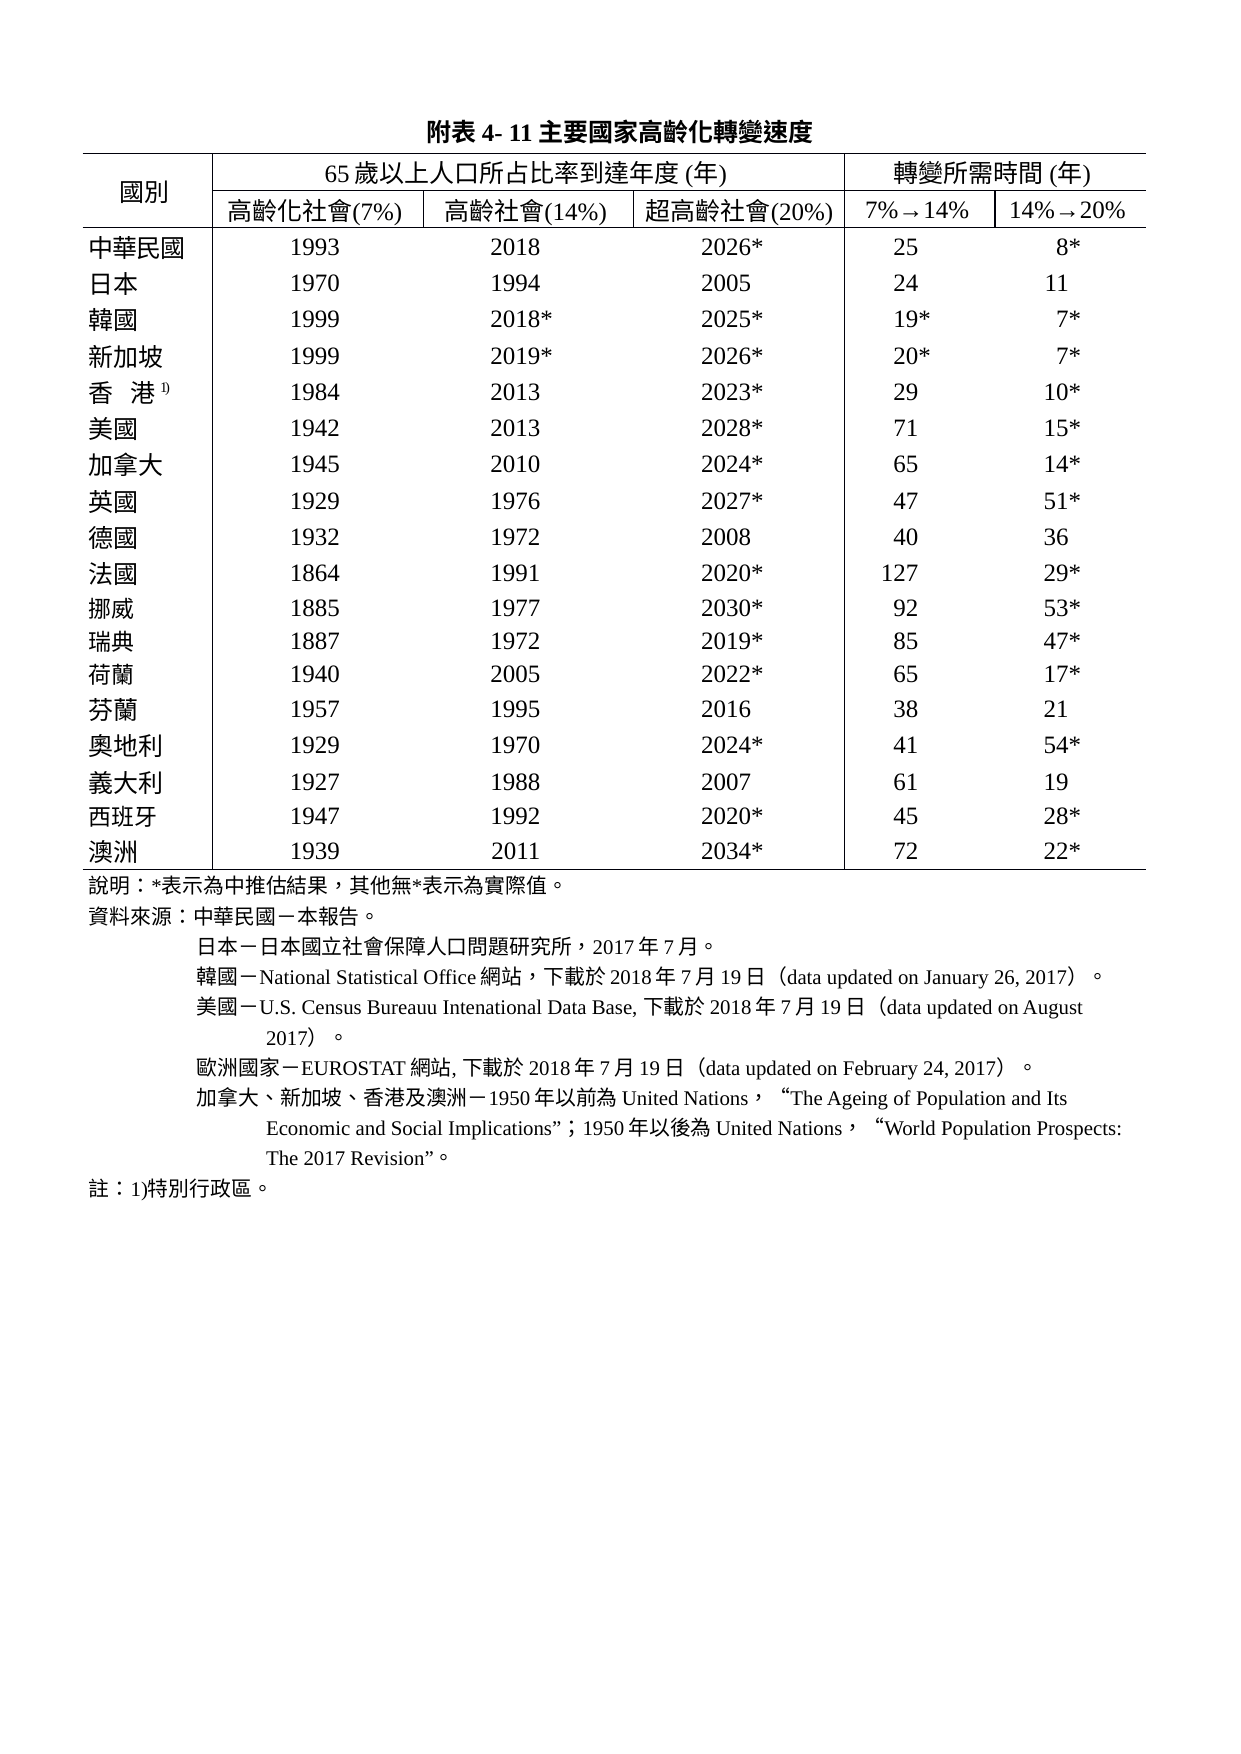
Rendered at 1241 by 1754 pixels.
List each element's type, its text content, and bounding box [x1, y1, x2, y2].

table_cell 7* [995, 337, 1146, 373]
table_cell 28* [995, 799, 1146, 832]
table_cell 65 [845, 657, 995, 691]
table_cell 19* [845, 301, 995, 337]
table_cell 芬蘭 [83, 691, 212, 727]
table_cell 1992 [423, 799, 634, 832]
table_cell 2007 [634, 763, 844, 799]
table_cell 29* [995, 555, 1146, 591]
table_cell 1972 [423, 518, 634, 554]
table_cell 21 [995, 691, 1146, 727]
text 加拿大、新加坡、香港及澳洲－1950年以前為United Nations，“The Ageing of Population and Its Economic and Social Implications”；1950年以後為United Nations，“World Population Prospects: The 2017 Revision”。 [197, 1081, 1152, 1172]
table_cell 1977 [423, 591, 634, 624]
table_cell 2022* [634, 657, 844, 691]
table_header 轉變所需時間 (年) [845, 154, 1146, 190]
table_cell 1995 [423, 691, 634, 727]
table_cell 香 港1) [83, 373, 212, 409]
table_cell 47* [995, 624, 1146, 657]
table_cell 7%→14% [845, 191, 994, 227]
table_cell 1994 [423, 265, 634, 301]
table_cell 1927 [213, 763, 423, 799]
table_cell 1932 [213, 518, 423, 554]
table_cell 85 [845, 624, 995, 657]
table_cell 2020* [634, 555, 844, 591]
text 資料來源：中華民國－本報告。 [89, 900, 1152, 930]
table_cell 1942 [213, 410, 423, 446]
table_cell 高齡社會(14%) [424, 191, 633, 227]
table_cell 挪威 [83, 591, 212, 624]
table_cell 15* [995, 410, 1146, 446]
table_cell 65 [845, 446, 995, 482]
table_cell 2005 [634, 265, 844, 301]
table_cell 71 [845, 410, 995, 446]
table_cell 2030* [634, 591, 844, 624]
table_cell 荷蘭 [83, 657, 212, 691]
table_cell 22* [995, 833, 1146, 869]
table_cell 2016 [634, 691, 844, 727]
table_cell 法國 [83, 555, 212, 591]
table_cell 1993 [213, 228, 423, 264]
table_cell 義大利 [83, 763, 212, 799]
table_cell 1957 [213, 691, 423, 727]
table_cell 72 [845, 833, 995, 869]
table_cell 54* [995, 727, 1146, 763]
table_cell 1887 [213, 624, 423, 657]
table_cell 1945 [213, 446, 423, 482]
table_cell 1970 [213, 265, 423, 301]
table_cell 2008 [634, 518, 844, 554]
table_cell 2018 [423, 228, 634, 264]
table_cell 1984 [213, 373, 423, 409]
table_cell 8* [995, 228, 1146, 264]
table_cell 加拿大 [83, 446, 212, 482]
text 美國－U.S. Census Bureauu Intenational Data Base, 下載於2018年7月19日（data updated on August 2017）。 [197, 991, 1152, 1051]
table_cell 高齡化社會(7%) [213, 191, 423, 227]
text 日本－日本國立社會保障人口問題研究所，2017年7月。 [197, 930, 1152, 960]
table_cell 11 [995, 265, 1146, 301]
table_cell 51* [995, 482, 1146, 518]
table_cell 德國 [83, 518, 212, 554]
table_cell 2026* [634, 228, 844, 264]
table_cell 澳洲 [83, 833, 212, 869]
table_cell 10* [995, 373, 1146, 409]
table_cell 韓國 [83, 301, 212, 337]
table_cell 2026* [634, 337, 844, 373]
table_cell 1999 [213, 337, 423, 373]
table_cell 1929 [213, 482, 423, 518]
table_cell 2013 [423, 373, 634, 409]
table_cell 2019* [634, 624, 844, 657]
table_cell 2023* [634, 373, 844, 409]
table_cell 奧地利 [83, 727, 212, 763]
table_cell 西班牙 [83, 799, 212, 832]
table_cell 2034* [634, 833, 844, 869]
table_cell 2013 [423, 410, 634, 446]
table_cell 2005 [423, 657, 634, 691]
table_cell 1864 [213, 555, 423, 591]
text 註：1)特別行政區。 [89, 1172, 1152, 1202]
text 韓國－National Statistical Office網站，下載於2018年7月19日（data updated on January 26, 2017）。 [197, 960, 1152, 991]
table_cell 17* [995, 657, 1146, 691]
table_cell 41 [845, 727, 995, 763]
table_cell 2018* [423, 301, 634, 337]
table_cell 40 [845, 518, 995, 554]
table_cell 2024* [634, 446, 844, 482]
table_cell 超高齡社會(20%) [634, 191, 844, 227]
table_cell 2010 [423, 446, 634, 482]
table_cell 新加坡 [83, 337, 212, 373]
table_cell 1972 [423, 624, 634, 657]
table_cell 53* [995, 591, 1146, 624]
table_cell 1929 [213, 727, 423, 763]
table_cell 20* [845, 337, 995, 373]
table_cell 1999 [213, 301, 423, 337]
table_cell 2011 [423, 833, 634, 869]
table_cell 36 [995, 518, 1146, 554]
table_cell 英國 [83, 482, 212, 518]
table_cell 127 [845, 555, 995, 591]
table_header 國別 [83, 154, 212, 227]
text 歐洲國家－EUROSTAT網站, 下載於2018年7月19日（data updated on February 24, 2017）。 [197, 1051, 1152, 1081]
table_cell 19 [995, 763, 1146, 799]
table_cell 1991 [423, 555, 634, 591]
table_cell 1939 [213, 833, 423, 869]
table_cell 1988 [423, 763, 634, 799]
table_cell 美國 [83, 410, 212, 446]
table_cell 25 [845, 228, 995, 264]
table_cell 瑞典 [83, 624, 212, 657]
table_cell 24 [845, 265, 995, 301]
table_cell 29 [845, 373, 995, 409]
table_cell 2020* [634, 799, 844, 832]
table_header 65歲以上人口所占比率到達年度 (年) [213, 154, 844, 190]
table_cell 2019* [423, 337, 634, 373]
table_cell 1976 [423, 482, 634, 518]
text 附表4- 11 主要國家高齡化轉變速度 [89, 113, 1152, 149]
table_cell 中華民國 [83, 228, 212, 264]
table_cell 2028* [634, 410, 844, 446]
table_cell 1940 [213, 657, 423, 691]
text 說明：*表示為中推估結果，其他無*表示為實際值。 [89, 870, 1152, 900]
table_cell 47 [845, 482, 995, 518]
table_cell 1885 [213, 591, 423, 624]
table_cell 92 [845, 591, 995, 624]
table_cell 2025* [634, 301, 844, 337]
table_cell 2027* [634, 482, 844, 518]
table_cell 1970 [423, 727, 634, 763]
table_cell 38 [845, 691, 995, 727]
table_cell 14%→20% [996, 191, 1146, 227]
table_cell 45 [845, 799, 995, 832]
table_cell 2024* [634, 727, 844, 763]
table_cell 1947 [213, 799, 423, 832]
table_cell 14* [995, 446, 1146, 482]
table_cell 7* [995, 301, 1146, 337]
table_cell 61 [845, 763, 995, 799]
table_cell 日本 [83, 265, 212, 301]
